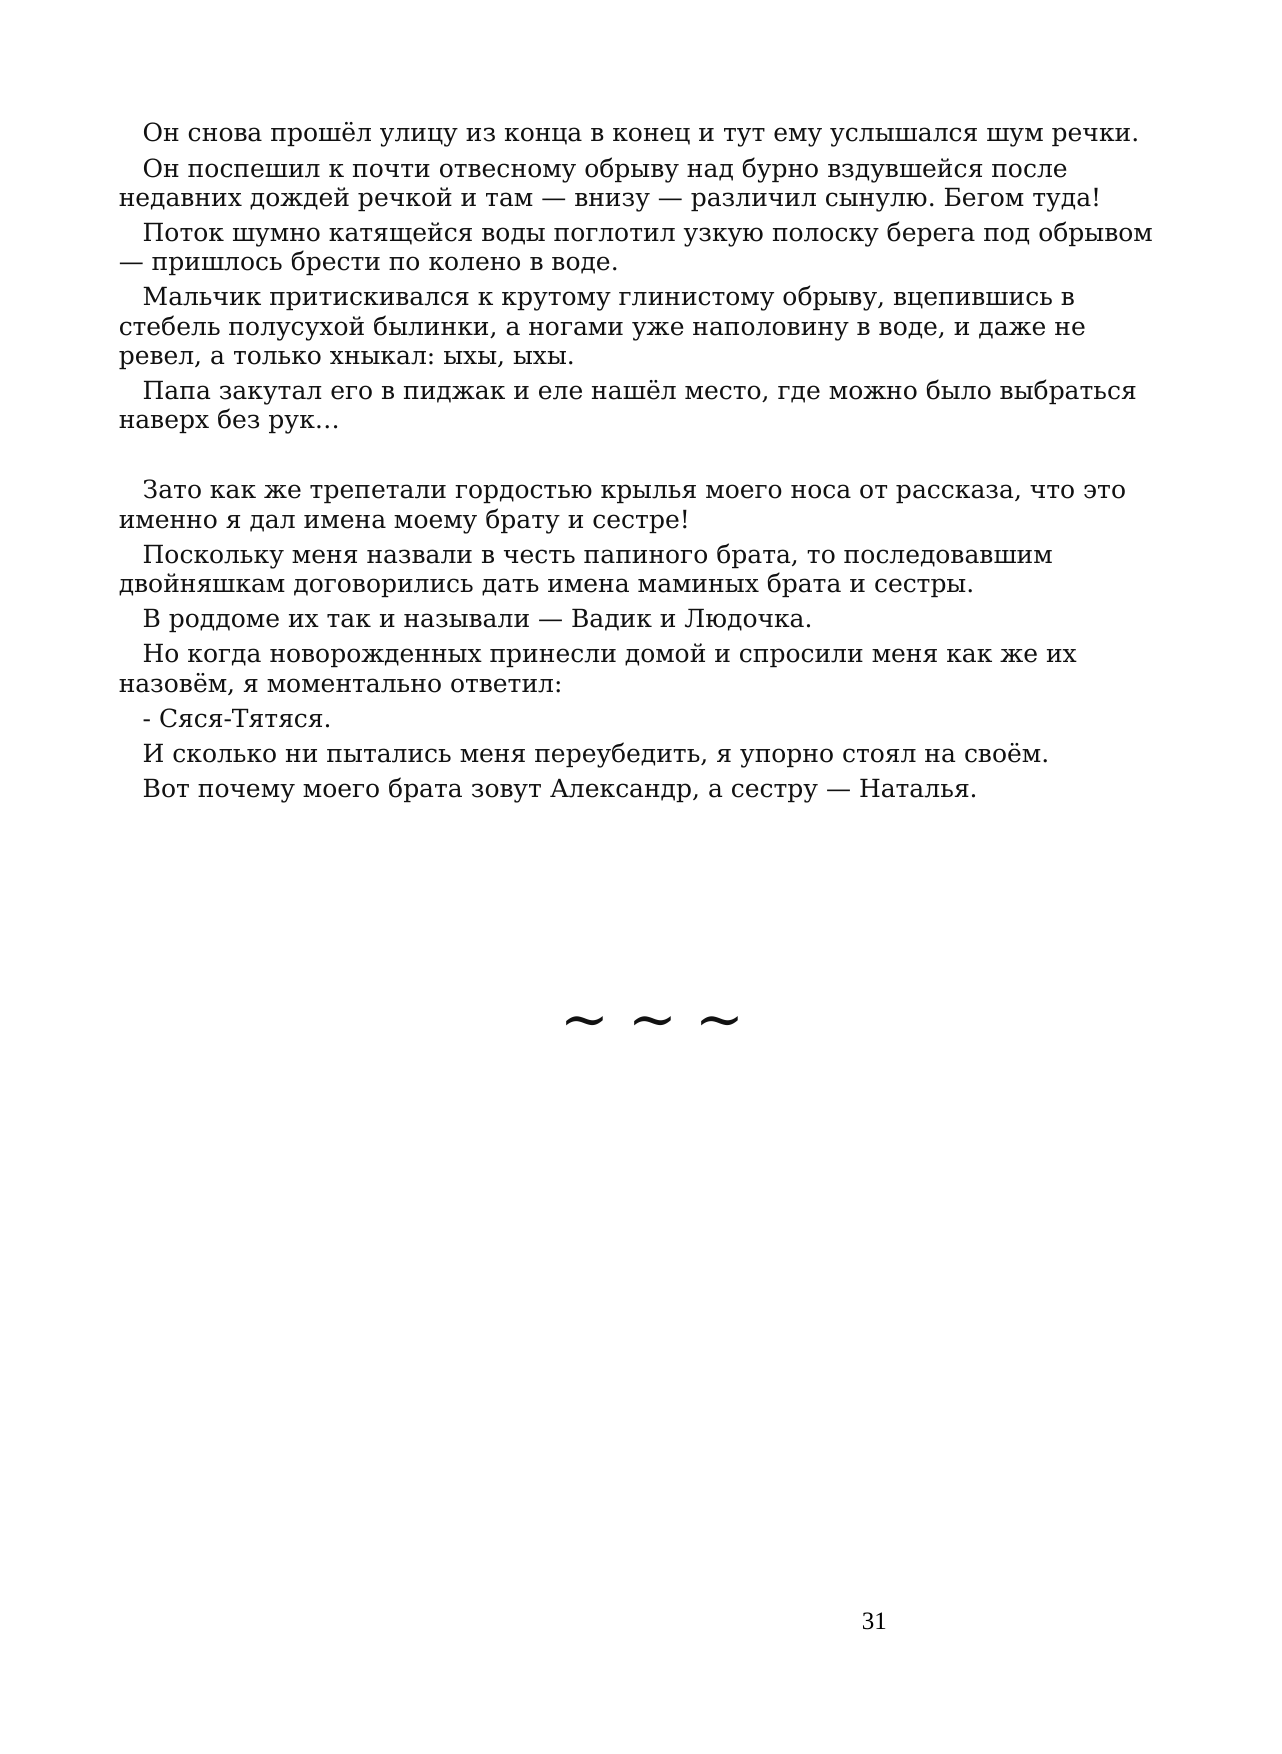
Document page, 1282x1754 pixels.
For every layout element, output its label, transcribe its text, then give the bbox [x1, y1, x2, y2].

text В роддоме их так и называли — Вадик и Людочка. [118, 604, 1162, 633]
text Вот почему моего брата зовут Александр, а сестру — Наталья. [118, 774, 1162, 803]
text Зато как же трепетали гордостью крылья моего носа от рассказа, что это именно я дал имена моему брату и сестре! [118, 476, 1162, 534]
text - Сяся-Тятяся. [118, 704, 1162, 733]
text Поток шумно катящейся воды поглотил узкую полоску берега под обрывом — пришлось брести по колено в воде. [118, 218, 1162, 276]
text Папа закутал его в пиджак и еле нашёл место, где можно было выбраться наверх без рук… [118, 376, 1162, 434]
text Он снова прошёл улицу из конца в конец и тут ему услышался шум речки. [118, 118, 1162, 148]
text ~ ~ ~ [118, 986, 1162, 1053]
text Но когда новорожденных принесли домой и спросили меня как же их назовём, я моментально ответил: [118, 639, 1162, 698]
text Поскольку меня назвали в честь папиного брата, то последовавшим двойняшкам договорились дать имена маминых брата и сестры. [118, 540, 1162, 598]
text Он поспешил к почти отвесному обрыву над бурно вздувшейся после недавних дождей речкой и там — внизу — различил сынулю. Бегом туда! [118, 154, 1162, 212]
text Мальчик притискивался к крутому глинистому обрыву, вцепившись в стебель полусухой былинки, а ногами уже наполовину в воде, и даже не ревел, а только хныкал: ыхы, ыхы. [118, 282, 1162, 370]
text И сколько ни пытались меня переубедить, я упорно стоял на своём. [118, 739, 1162, 768]
